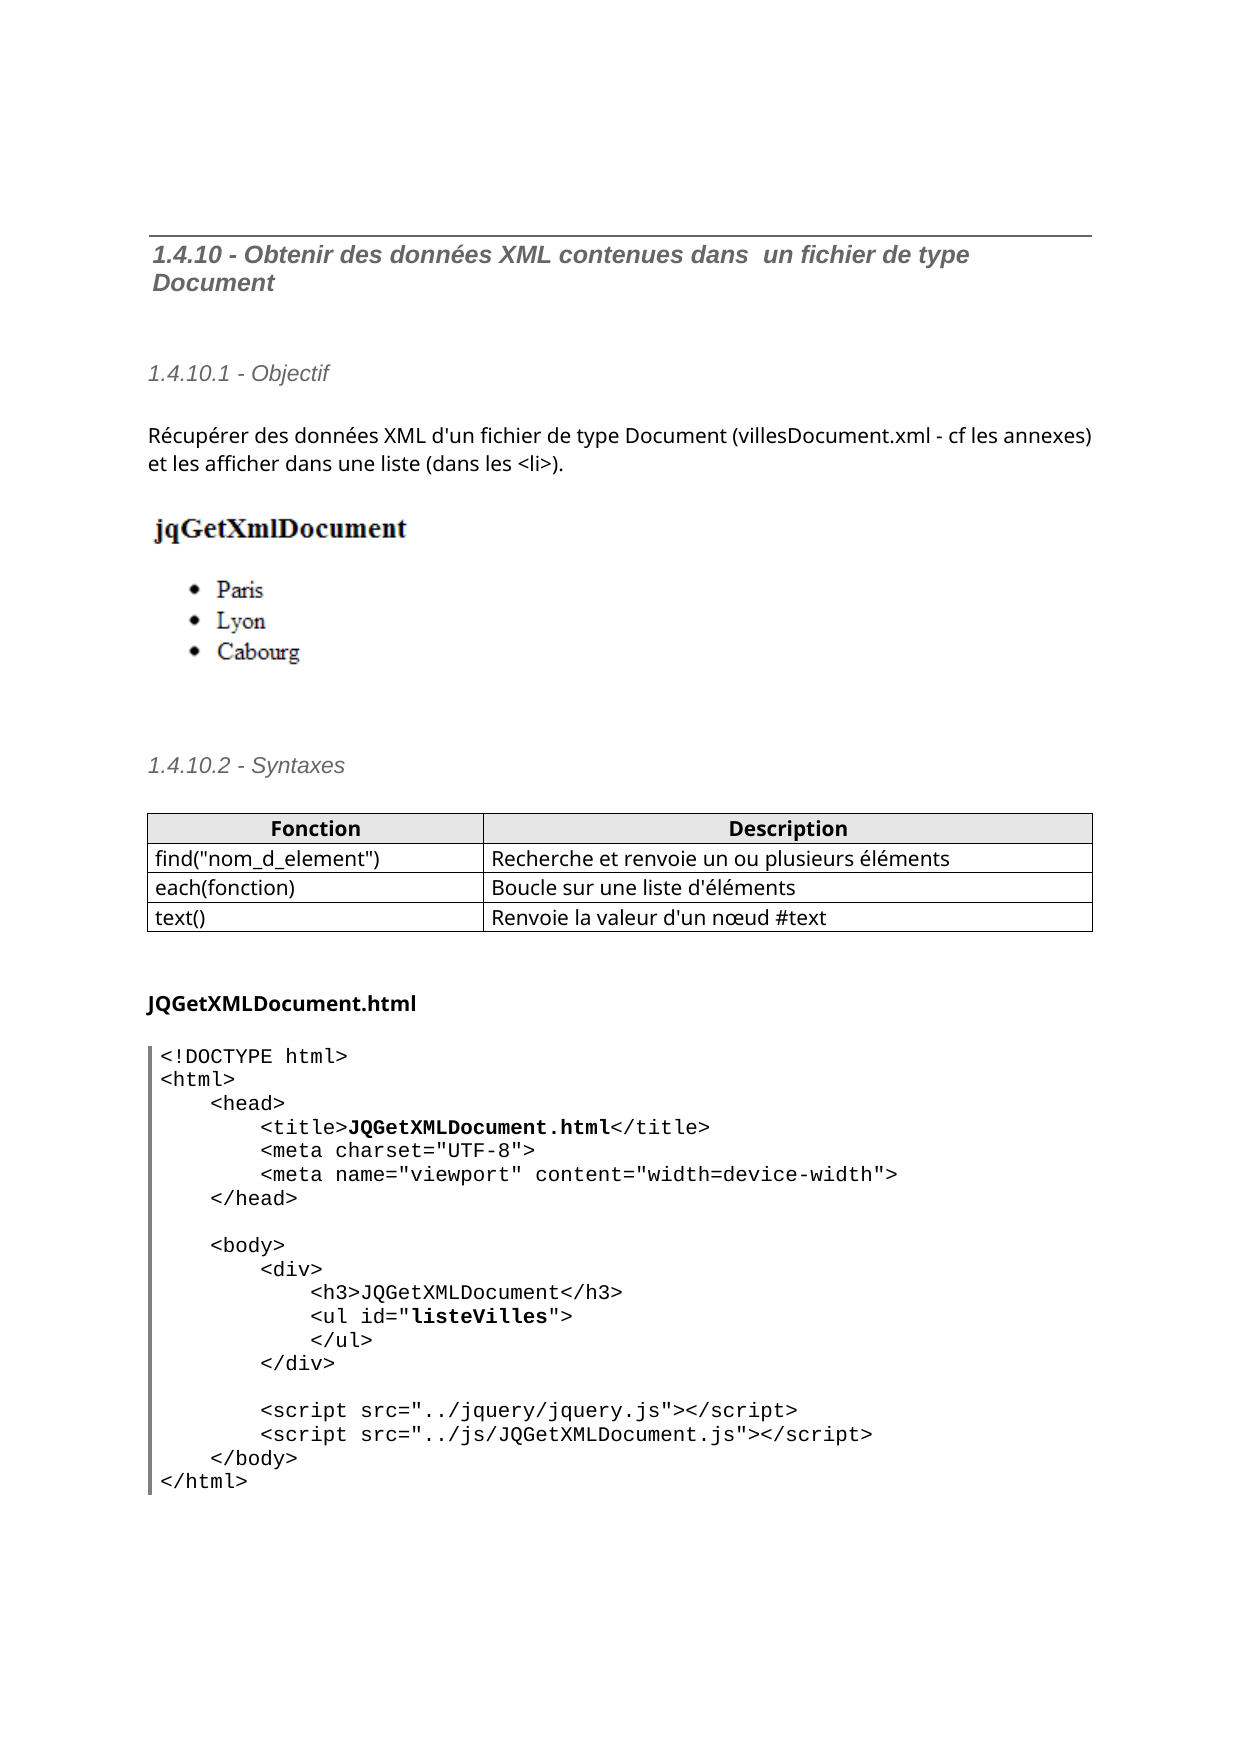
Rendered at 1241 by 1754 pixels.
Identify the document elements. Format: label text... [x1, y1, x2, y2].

text </html> [152, 1471, 1092, 1495]
text JQGetXMLDocument.html [148, 989, 1092, 1017]
table_header Fonction [148, 814, 483, 843]
text <title>JQGetXMLDocument.html</title> [152, 1117, 1092, 1140]
table_cell Boucle sur une liste d'éléments [484, 873, 1092, 902]
text </ul> [152, 1329, 1092, 1353]
text <head> [152, 1093, 1092, 1117]
subtitle - Syntaxes [148, 752, 1092, 778]
text <meta name="viewport" content="width=device-width"> [152, 1164, 1092, 1188]
table_header Description [484, 814, 1092, 843]
subtitle - Objectif [148, 360, 1092, 386]
text </head> [152, 1188, 1092, 1211]
text <ul id="listeVilles"> [152, 1306, 1092, 1329]
table_cell find("nom_d_element") [148, 844, 483, 872]
subtitle - Obtenir des données XML contenues dans un fichier de type Document [149, 237, 1092, 300]
text <html> [152, 1069, 1092, 1093]
text <h3>JQGetXMLDocument</h3> [152, 1282, 1092, 1306]
text </body> [152, 1448, 1092, 1471]
text <div> [152, 1259, 1092, 1282]
table_cell Recherche et renvoie un ou plusieurs éléments [484, 844, 1092, 872]
text <body> [152, 1235, 1092, 1259]
text </div> [152, 1353, 1092, 1377]
text <script src="../jquery/jquery.js"></script> [152, 1401, 1092, 1424]
table_cell each(fonction) [148, 873, 483, 902]
text <script src="../js/JQGetXMLDocument.js"></script> [152, 1424, 1092, 1448]
text Récupérer des données XML d'un fichier de type Document (villesDocument.xml - cf les annexes) et les afficher dans une liste (dans les <li>). [148, 421, 1092, 478]
text <!DOCTYPE html> [152, 1046, 1092, 1069]
table_cell text() [148, 903, 483, 931]
picture [149, 507, 422, 669]
table_cell Renvoie la valeur d'un nœud #text [484, 903, 1092, 931]
text <meta charset="UTF-8"> [152, 1140, 1092, 1164]
